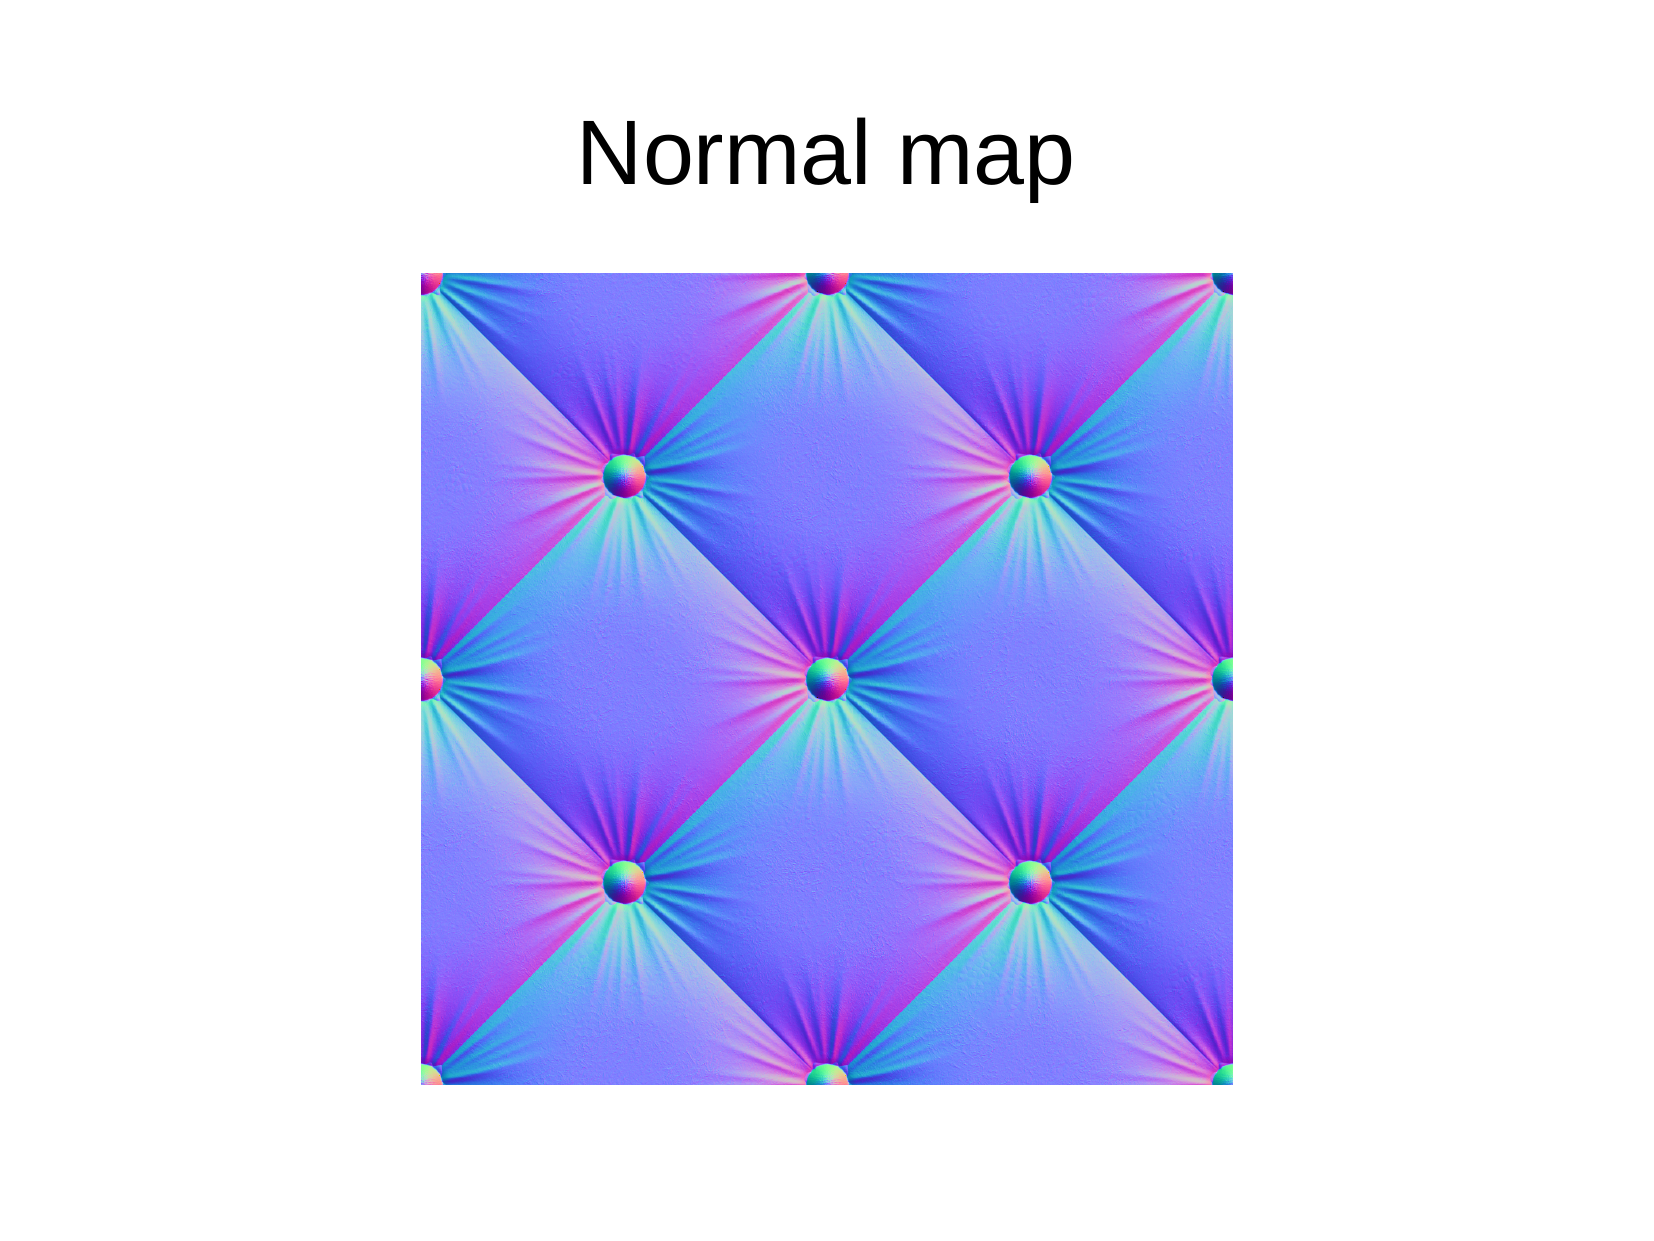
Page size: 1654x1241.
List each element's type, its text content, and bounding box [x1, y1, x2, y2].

picture [421, 273, 1233, 1085]
title Normal map [82, 49, 1571, 257]
